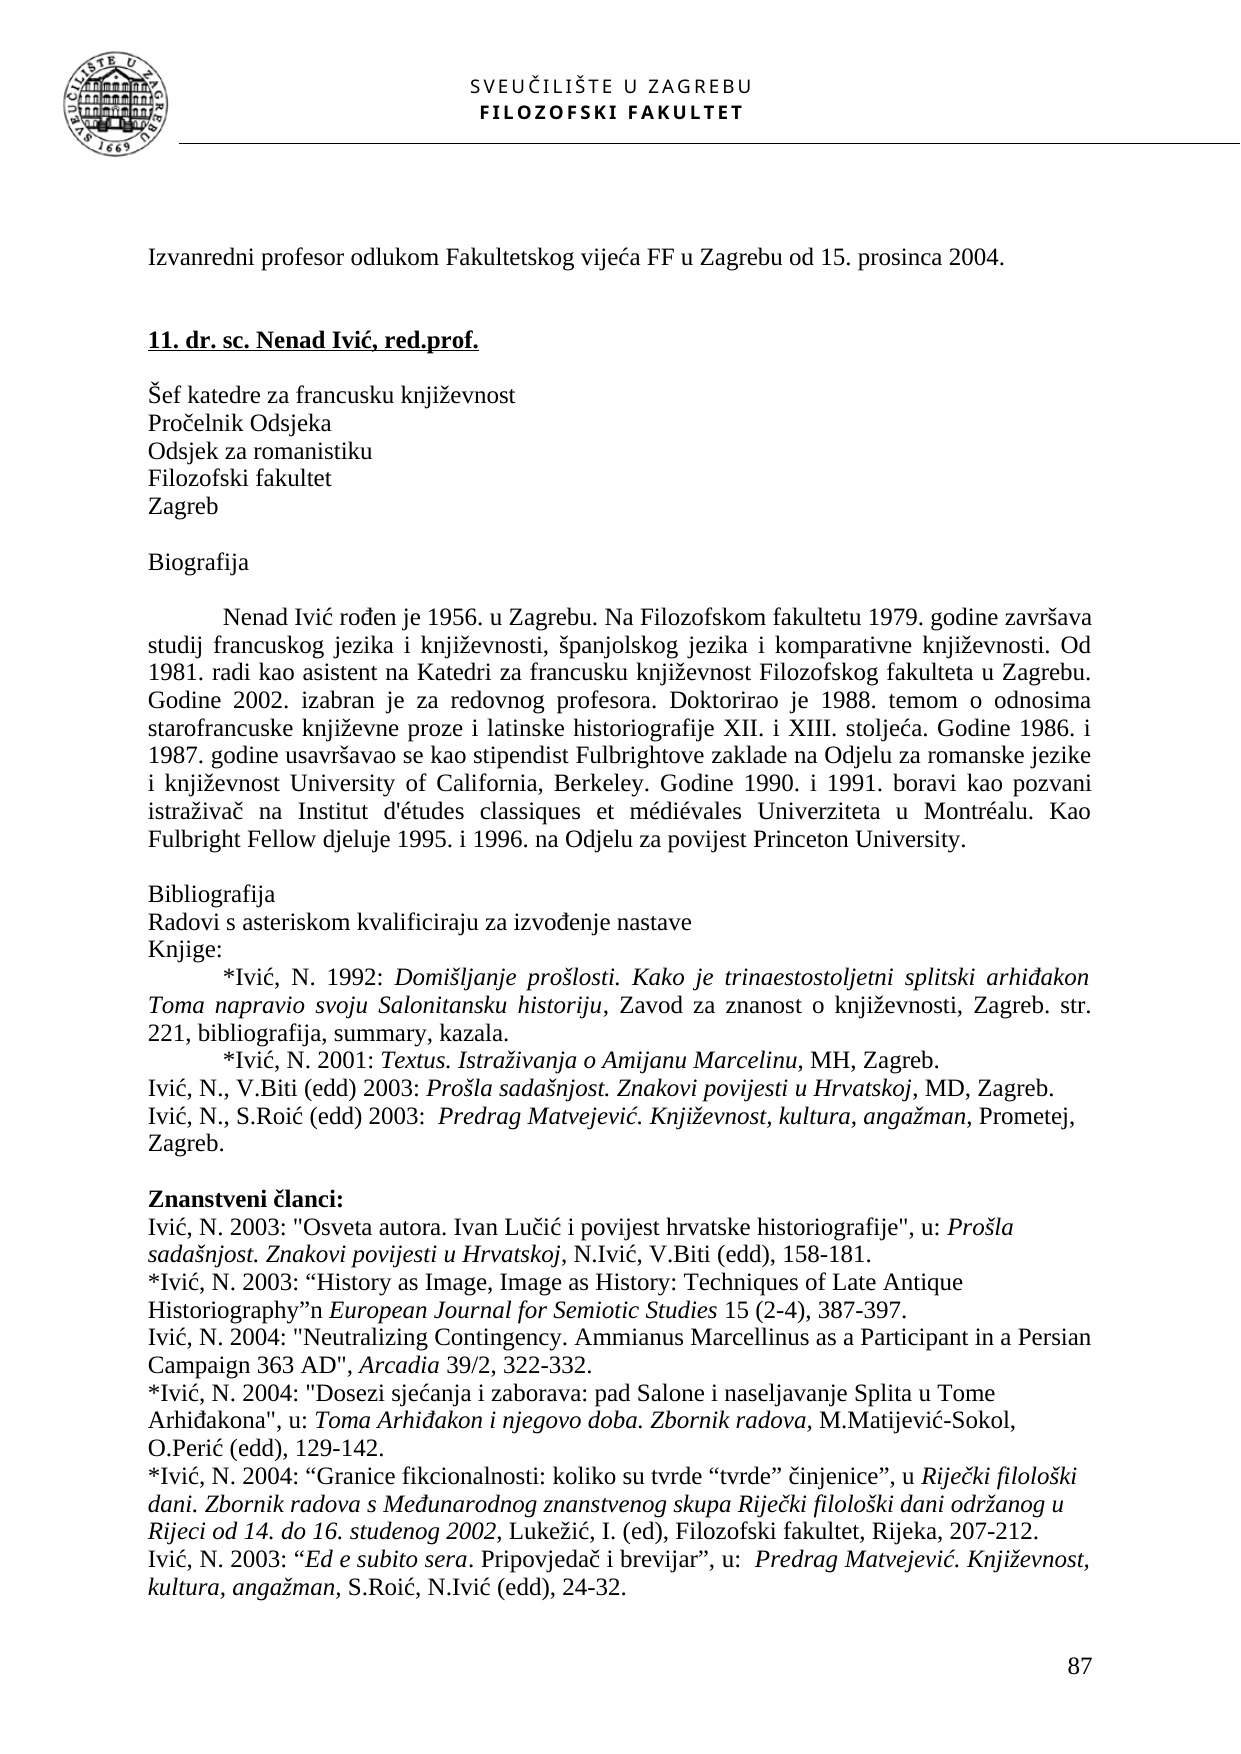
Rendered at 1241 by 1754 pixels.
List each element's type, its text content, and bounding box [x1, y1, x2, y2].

text *Ivić, N. 1992: Domišljanje prošlosti. Kako je trinaestostoljetni splitski arhiđakon Toma napravio svoju Salonitansku historiju, Zavod za znanost o književnosti, Zagreb. str. 221, bibliografija, summary, kazala. [148, 963, 1092, 1046]
text Odsjek za romanistiku [148, 437, 1092, 464]
text Filozofski fakultet [148, 464, 1092, 492]
text Ivić, N., V.Biti (edd) 2003: Prošla sadašnjost. Znakovi povijesti u Hrvatskoj, MD, Zagreb. [148, 1074, 1092, 1102]
text Biografija [148, 548, 1092, 575]
text Ivić, N. 2003: "Osveta autora. Ivan Lučić i povijest hrvatske historiografije", u: Prošla sadašnjost. Znakovi povijesti u Hrvatskoj, N.Ivić, V.Biti (edd), 158-181. [148, 1213, 1092, 1268]
text Ivić, N. 2003: “Ed e subito sera. Pripovjedač i brevijar”, u: Predrag Matvejević. Književnost, kultura, angažman, S.Roić, N.Ivić (edd), 24-32. [148, 1545, 1092, 1601]
text *Ivić, N. 2003: “History as Image, Image as History: Techniques of Late Antique Historiography”n European Journal for Semiotic Studies 15 (2-4), 387-397. [148, 1268, 1092, 1323]
text Nenad Ivić rođen je 1956. u Zagrebu. Na Filozofskom fakultetu 1979. godine završava studij francuskog jezika i književnosti, španjolskog jezika i komparativne književnosti. Od 1981. radi kao asistent na Katedri za francusku književnost Filozofskog fakulteta u Zagrebu. Godine 2002. izabran je za redovnog profesora. Doktorirao je 1988. temom o odnosima starofrancuske književne proze i latinske historiografije XII. i XIII. stoljeća. Godine 1986. i 1987. godine usavršavao se kao stipendist Fulbrightove zaklade na Odjelu za romanske jezike i književnost University of California, Berkeley. Godine 1990. i 1991. boravi kao pozvani istraživač na Institut d'études classiques et médiévales Univerziteta u Montréalu. Kao Fulbright Fellow djeluje 1995. i 1996. na Odjelu za povijest Princeton University. [148, 603, 1092, 852]
text Zagreb [148, 492, 1092, 520]
text Izvanredni profesor odlukom Fakultetskog vijeća FF u Zagrebu od 15. prosinca 2004. [148, 243, 1092, 271]
text *Ivić, N. 2004: “Granice fikcionalnosti: koliko su tvrde “tvrde” činjenice”, u Riječki filološki dani. Zbornik radova s Međunarodnog znanstvenog skupa Riječki filološki dani održanog u Rijeci od 14. do 16. studenog 2002, Lukežić, I. (ed), Filozofski fakultet, Rijeka, 207-212. [148, 1462, 1092, 1545]
text Bibliografija [148, 880, 1092, 908]
text Pročelnik Odsjeka [148, 409, 1092, 437]
text Znanstveni članci: [148, 1185, 1092, 1213]
text *Ivić, N. 2001: Textus. Istraživanja o Amijanu Marcelinu, MH, Zagreb. [148, 1046, 1092, 1074]
text *Ivić, N. 2004: "Dosezi sjećanja i zaborava: pad Salone i naseljavanje Splita u Tome Arhiđakona", u: Toma Arhiđakon i njegovo doba. Zbornik radova, M.Matijević-Sokol, O.Perić (edd), 129-142. [148, 1379, 1092, 1462]
text Ivić, N. 2004: "Neutralizing Contingency. Ammianus Marcellinus as a Participant in a Persian Campaign 363 AD", Arcadia 39/2, 322-332. [148, 1323, 1092, 1379]
text Šef katedre za francusku književnost [148, 381, 1092, 409]
picture [60, 48, 170, 157]
text Ivić, N., S.Roić (edd) 2003: Predrag Matvejević. Književnost, kultura, angažman, Prometej, Zagreb. [148, 1102, 1092, 1157]
text Knjige: [148, 936, 1092, 963]
text Radovi s asteriskom kvalificiraju za izvođenje nastave [148, 908, 1092, 936]
text 11. dr. sc. Nenad Ivić, red.prof. [148, 326, 1092, 354]
